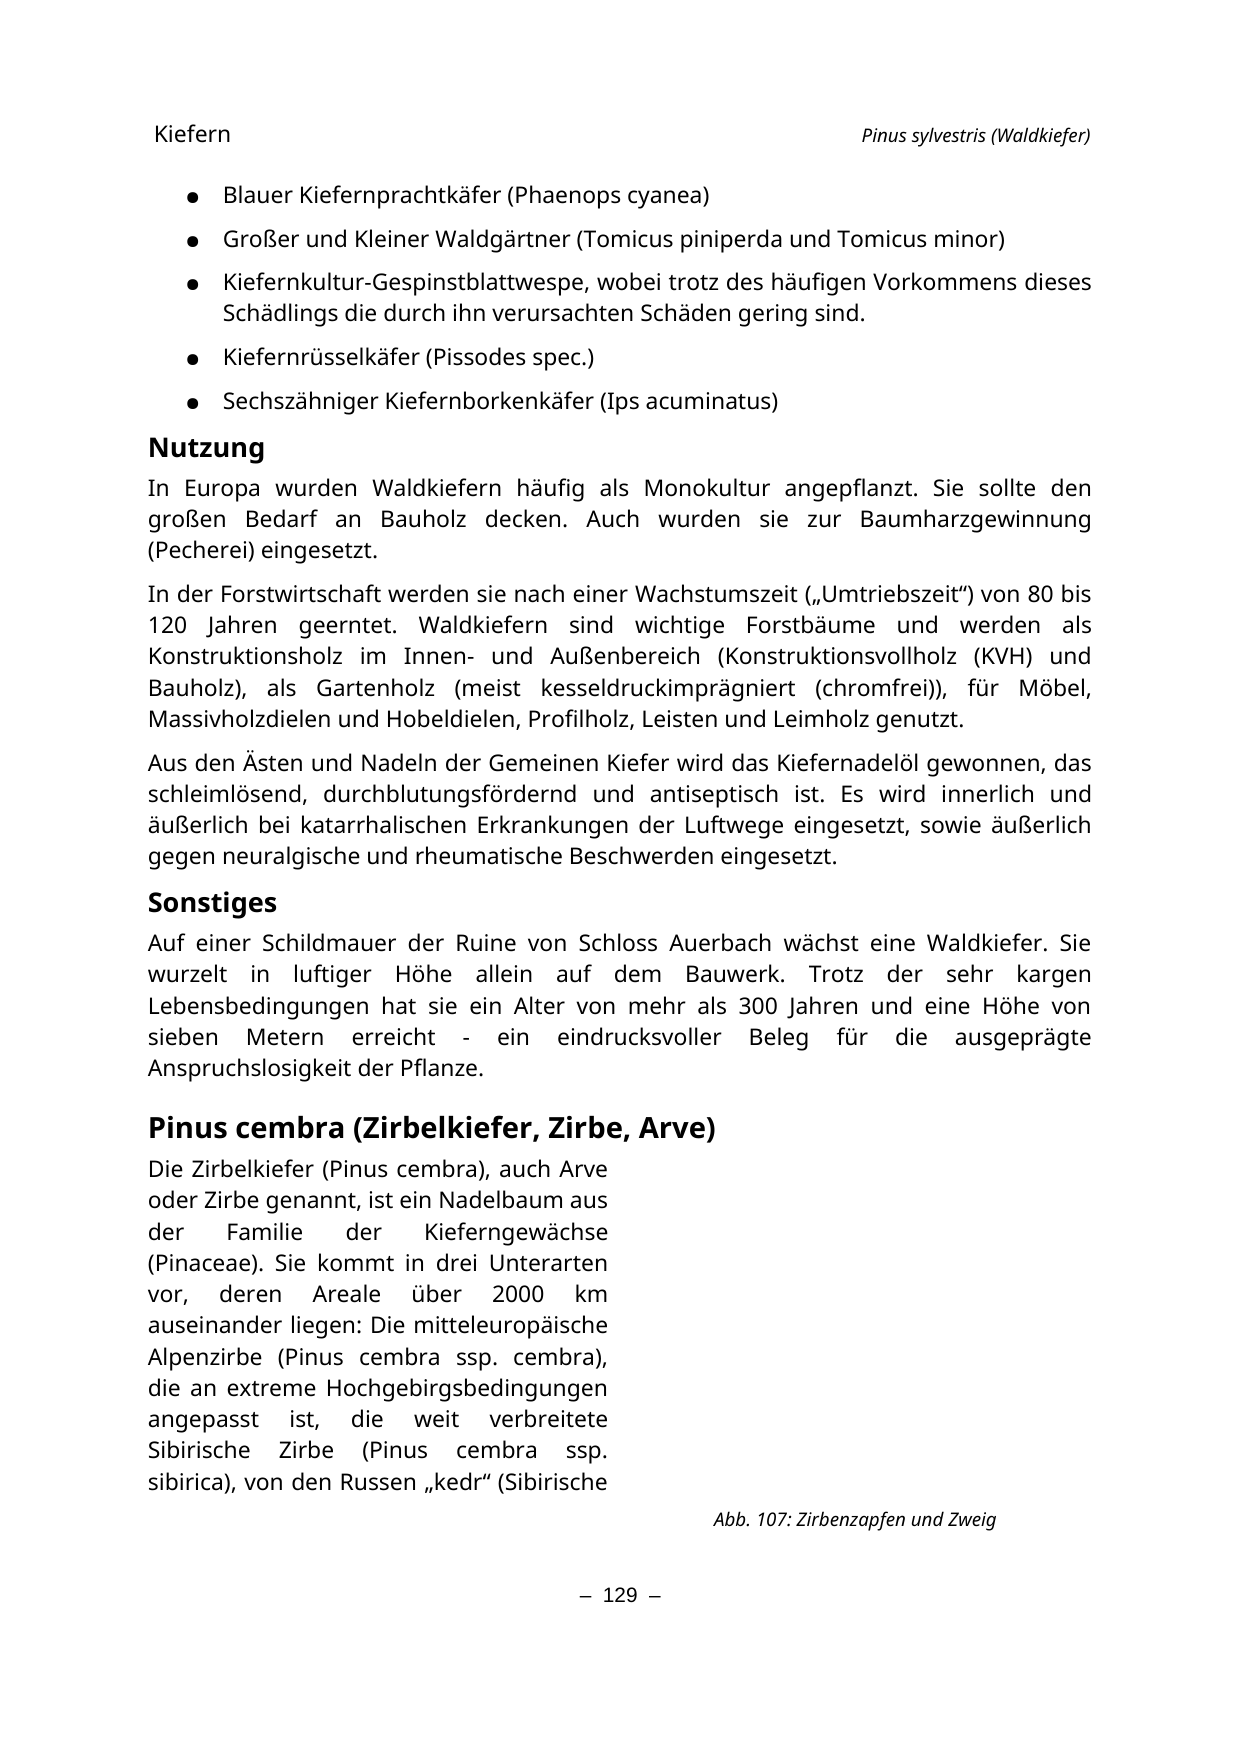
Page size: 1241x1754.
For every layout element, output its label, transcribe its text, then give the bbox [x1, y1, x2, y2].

subtitle Sonstiges [148, 884, 1093, 921]
list Sechszähniger Kiefernborkenkäfer (Ips acuminatus) [185, 385, 1093, 416]
text In der Forstwirtschaft werden sie nach einer Wachstumszeit („Umtriebszeit“) von 80 bis 120 Jahren geerntet. Waldkiefern sind wichtige Forstbäume und werden als Konstruktionsholz im Innen- und Außenbereich (Konstruktionsvollholz (KVH) und Bauholz), als Gartenholz (meist kesseldruckimprägniert (chromfrei)), für Möbel, Massivholzdielen und Hobeldielen, Profilholz, Leisten und Leimholz genutzt. [148, 578, 1093, 734]
text Aus den Ästen und Nadeln der Gemeinen Kiefer wird das Kiefernadelöl gewonnen, das schleimlösend, durchblutungsfördernd und antiseptisch ist. Es wird innerlich und äußerlich bei katarrhalischen Erkrankungen der Luftwege eingesetzt, sowie äußerlich gegen neuralgische und rheumatische Beschwerden eingesetzt. [148, 746, 1093, 871]
list Kiefernkultur-Gespinstblattwespe, wobei trotz des häufigen Vorkommens dieses Schädlings die durch ihn verursachten Schäden gering sind. [185, 266, 1093, 329]
list Kiefernrüsselkäfer (Pissodes spec.) [185, 341, 1093, 372]
text Abb. 107: Zirbenzapfen und Zweig [620, 1153, 1093, 1531]
subtitle Nutzung [148, 428, 1093, 465]
text In Europa wurden Waldkiefern häufig als Monokultur angepflanzt. Sie sollte den großen Bedarf an Bauholz decken. Auch wurden sie zur Baumharzgewinnung (Pecherei) eingesetzt. [148, 472, 1093, 565]
subtitle Pinus cembra (Zirbelkiefer, Zirbe, Arve) [148, 1108, 1093, 1147]
text Auf einer Schildmauer der Ruine von Schloss Auerbach wächst eine Waldkiefer. Sie wurzelt in luftiger Höhe allein auf dem Bauwerk. Trotz der sehr kargen Lebensbedingungen hat sie ein Alter von mehr als 300 Jahren und eine Höhe von sieben Metern erreicht - ein eindrucksvoller Beleg für die ausgeprägte Anspruchslosigkeit der Pflanze. [148, 927, 1093, 1083]
text Die Zirbelkiefer (Pinus cembra), auch Arve oder Zirbe genannt, ist ein Nadelbaum aus der Familie der Kieferngewächse (Pinaceae). Sie kommt in drei Unterarten vor, deren Areale über 2000 km auseinander liegen: Die mitteleuropäische Alpenzirbe (Pinus cembra ssp. cembra), die an extreme Hochgebirgsbedingungen angepasst ist, die weit verbreitete Sibirische Zirbe (Pinus cembra ssp. sibirica), von den Russen „kedr“ (Sibirische [148, 1153, 620, 1497]
list Blauer Kiefernprachtkäfer (Phaenops cyanea) [185, 179, 1093, 210]
list Großer und Kleiner Waldgärtner (Tomicus piniperda und Tomicus minor) [185, 222, 1093, 254]
